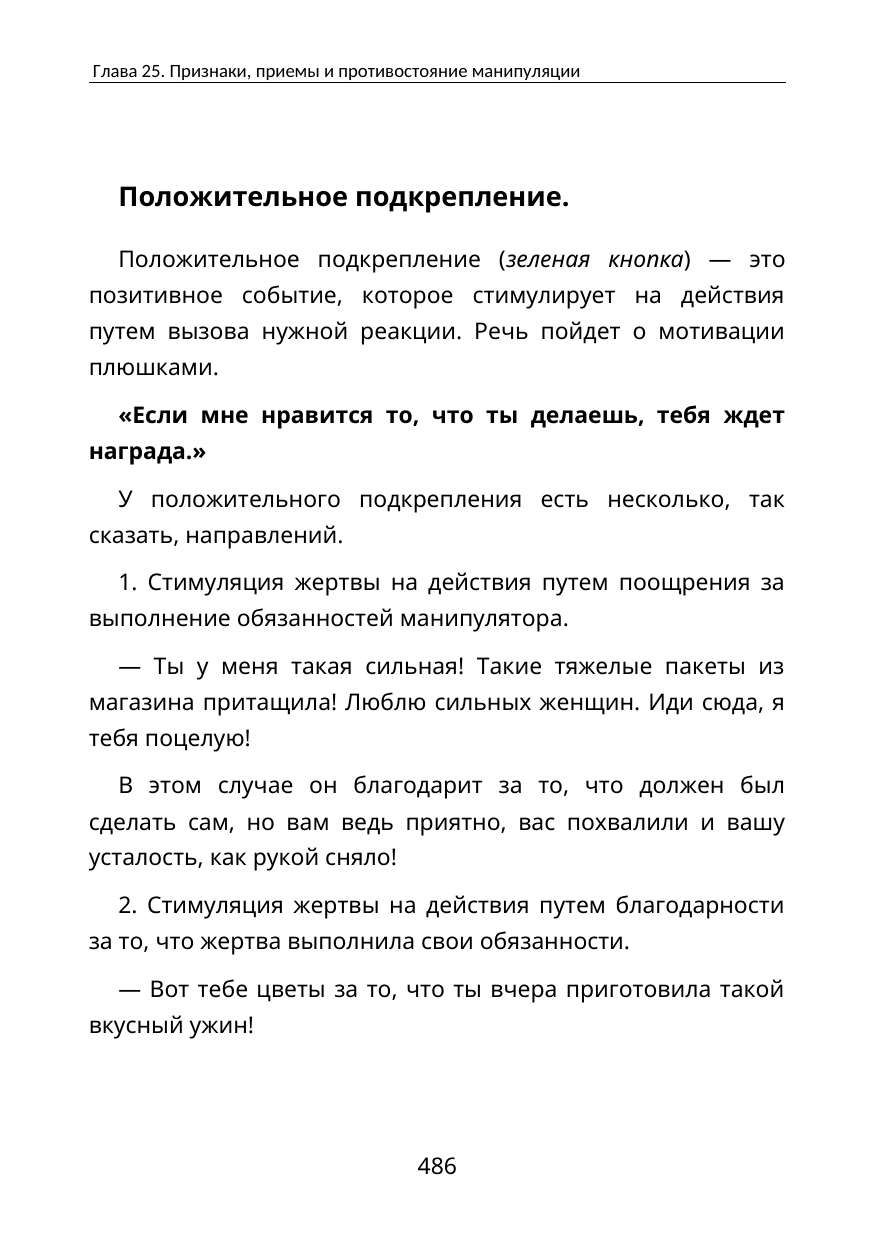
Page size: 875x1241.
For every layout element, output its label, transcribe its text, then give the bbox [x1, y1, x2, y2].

text Положительное подкрепление (зеленая кнопка) — это позитивное событие, которое стимулирует на действия путем вызова нужной реакции. Речь пойдет о мотивации плюшками. [88, 243, 786, 382]
text В этом случае он благодарит за то, что должен был сделать сам, но вам ведь приятно, вас похвалили и вашу усталость, как рукой сняло! [88, 769, 786, 873]
subtitle Положительное подкрепление. [88, 177, 786, 214]
text «Если мне нравится то, что ты делаешь, тебя ждет награда.» [88, 399, 786, 466]
text — Ты у меня такая сильная! Такие тяжелые пакеты из магазина притащила! Люблю сильных женщин. Иди сюда, я тебя поцелую! [88, 650, 786, 753]
text У положительного подкрепления есть несколько, так сказать, направлений. [88, 483, 786, 550]
text 1. Стимуляция жертвы на действия путем поощрения за выполнение обязанностей манипулятора. [88, 566, 786, 633]
text 2. Стимуляция жертвы на действия путем благодарности за то, что жертва выполнила свои обязанности. [88, 889, 786, 956]
text — Вот тебе цветы за то, что ты вчера приготовила такой вкусный ужин! [88, 973, 786, 1040]
